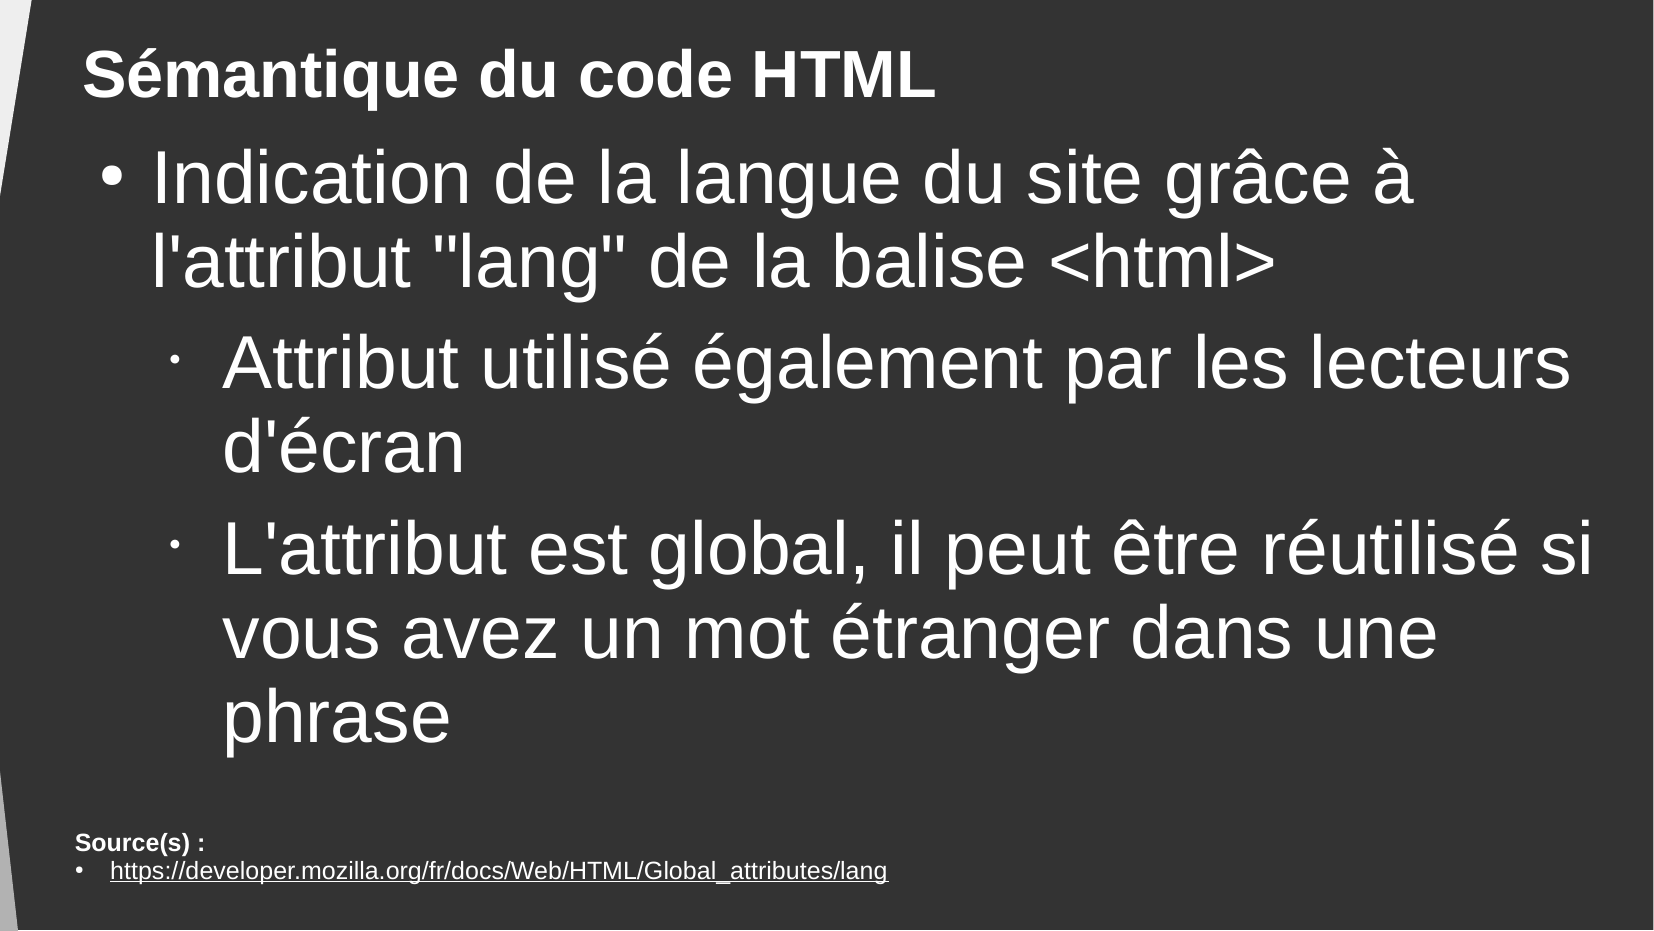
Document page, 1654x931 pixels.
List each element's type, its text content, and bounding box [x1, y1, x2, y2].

title Sémantique du code HTML [82, 36, 1571, 114]
list Indication de la langue du site grâce à l'attribut "lang" de la balise <html> Attribut utilisé également par les lecteurs d'écran L'attribut est global, il peut être réutilisé si vous avez un mot étranger dans une phrase [80, 135, 1630, 792]
text_box [0, 771, 19, 931]
text_box Source(s) : https://developer.mozilla.org/fr/docs/Web/HTML/Global_attributes/lang [59, 821, 1546, 921]
text_box [0, 0, 32, 196]
